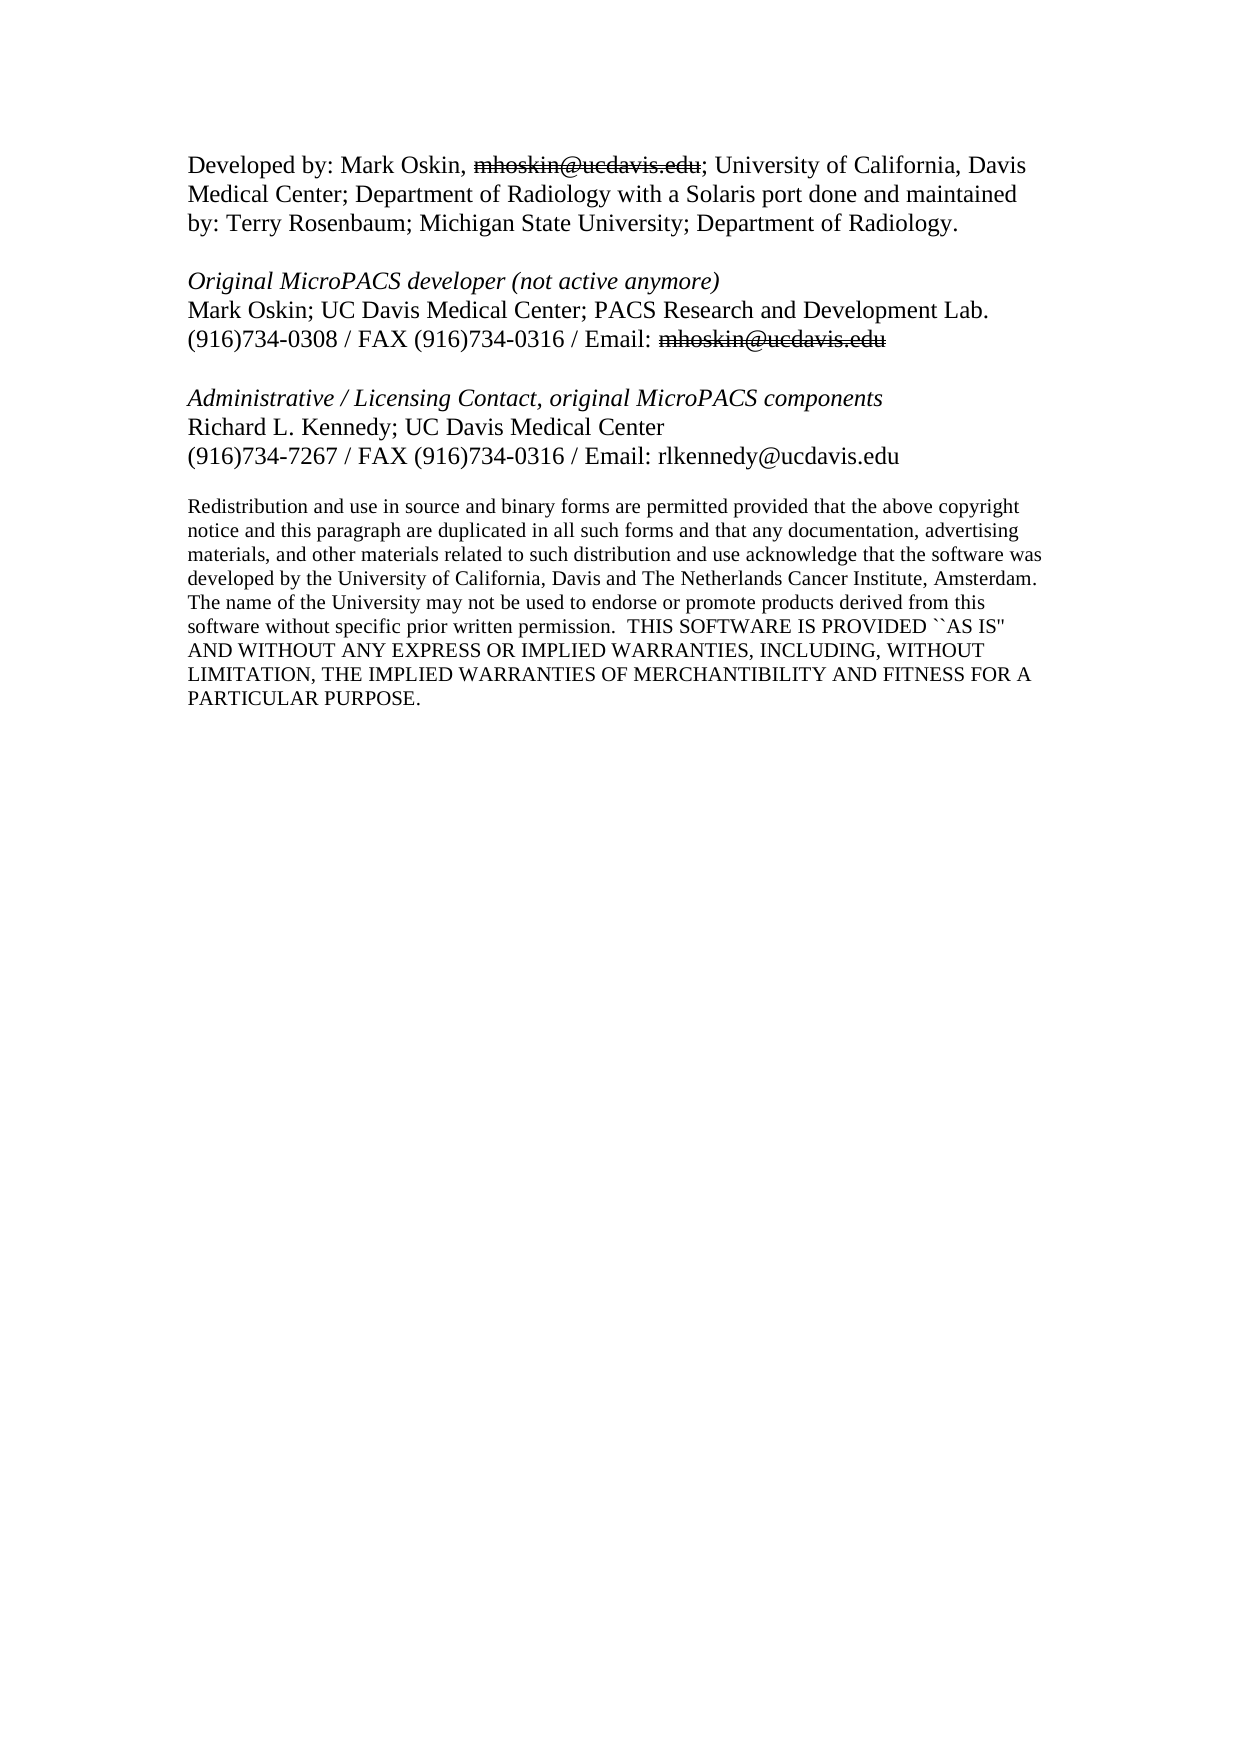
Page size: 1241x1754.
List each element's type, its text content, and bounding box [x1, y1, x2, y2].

text (916)734-7267 / FAX (916)734-0316 / Email: rlkennedy@ucdavis.edu [187, 441, 1053, 470]
text Redistribution and use in source and binary forms are permitted provided that the above copyright notice and this paragraph are duplicated in all such forms and that any documentation, advertising materials, and other materials related to such distribution and use acknowledge that the software was developed by the University of California, Davis and The Netherlands Cancer Institute, Amsterdam. The name of the University may not be used to endorse or promote products derived from this software without specific prior written permission. THIS SOFTWARE IS PROVIDED ``AS IS'' AND WITHOUT ANY EXPRESS OR IMPLIED WARRANTIES, INCLUDING, WITHOUT LIMITATION, THE IMPLIED WARRANTIES OF MERCHANTIBILITY AND FITNESS FOR A PARTICULAR PURPOSE. [187, 494, 1053, 710]
text Developed by: Mark Oskin, mhoskin@ucdavis.edu; University of California, Davis Medical Center; Department of Radiology with a Solaris port done and maintained by: Terry Rosenbaum; Michigan State University; Department of Radiology. [187, 150, 1053, 237]
text (916)734-0308 / FAX (916)734-0316 / Email: mhoskin@ucdavis.edu [187, 324, 1053, 353]
text Original MicroPACS developer (not active anymore) [187, 266, 1053, 295]
text Mark Oskin; UC Davis Medical Center; PACS Research and Development Lab. [187, 295, 1053, 324]
text Administrative / Licensing Contact, original MicroPACS components [187, 382, 1053, 412]
text Richard L. Kennedy; UC Davis Medical Center [187, 412, 1053, 441]
